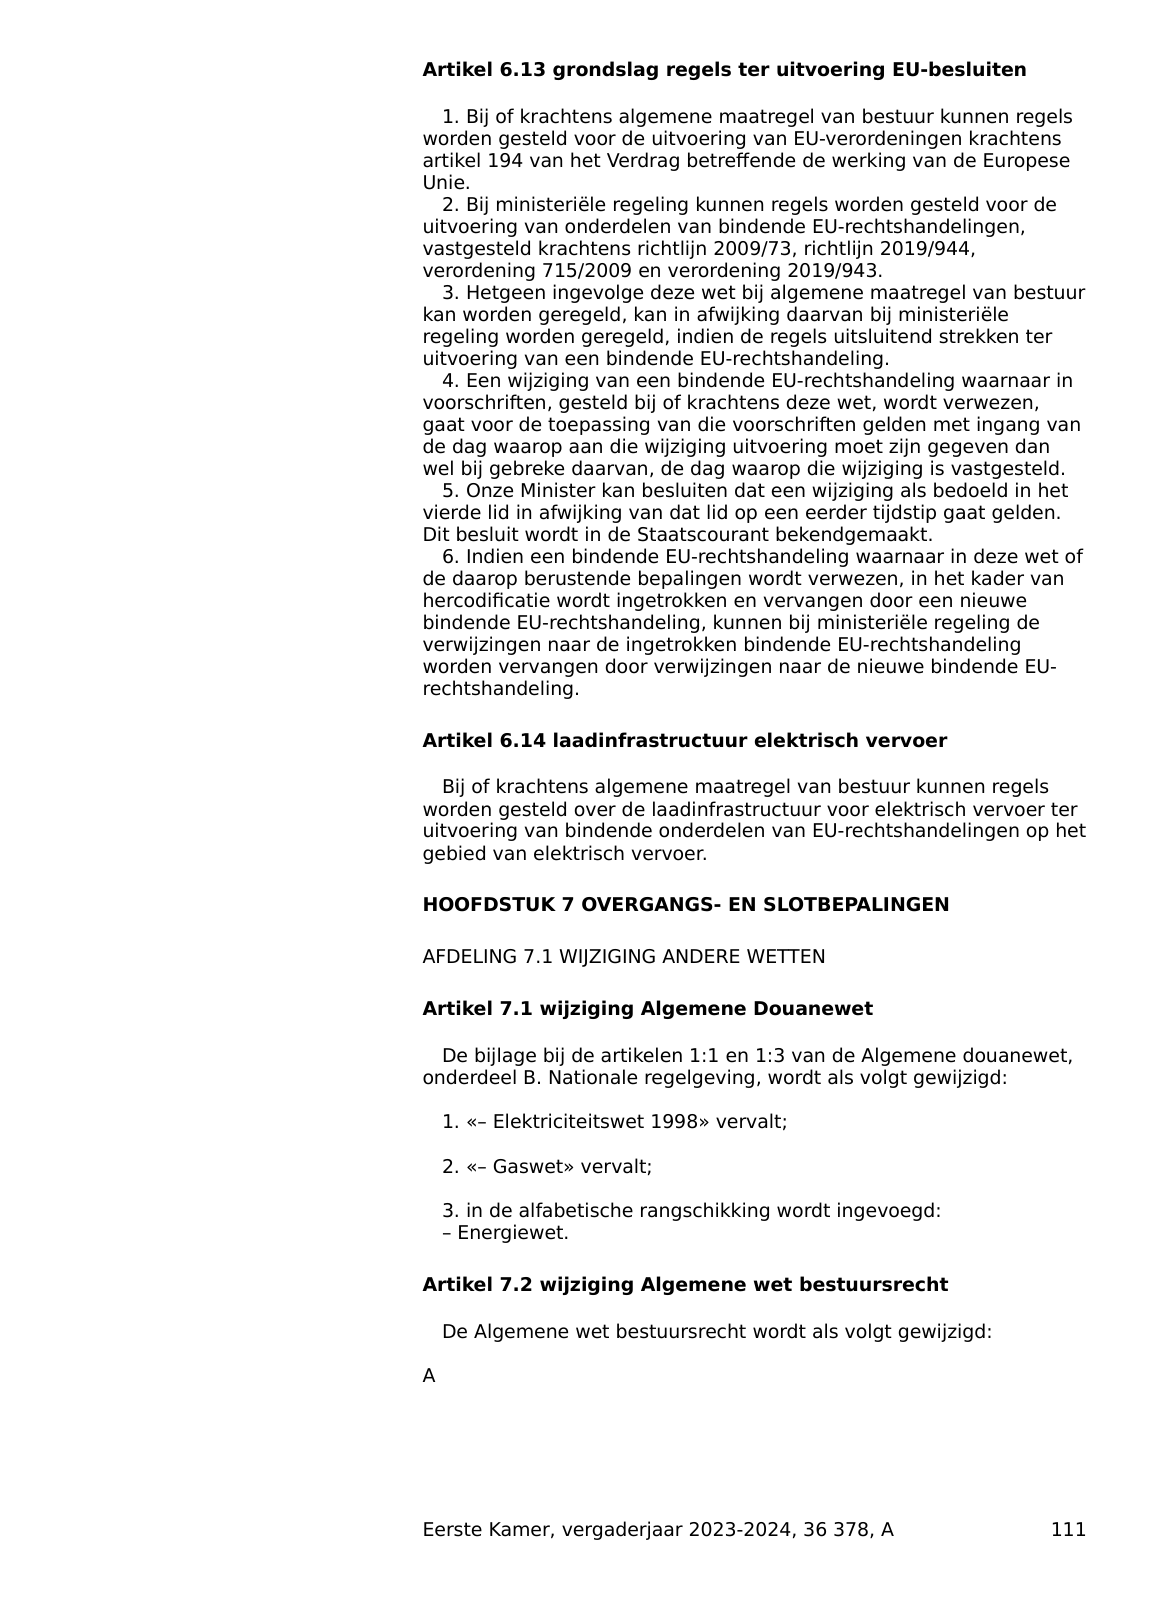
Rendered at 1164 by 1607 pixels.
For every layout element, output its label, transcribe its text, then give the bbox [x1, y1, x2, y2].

subtitle Artikel 7.1 wijziging Algemene Douanewet [422, 998, 1087, 1020]
text 4. Een wijziging van een bindende EU-rechtshandeling waarnaar in voorschriften, gesteld bij of krachtens deze wet, wordt verwezen, gaat voor de toepassing van die voorschriften gelden met ingang van de dag waarop aan die wijziging uitvoering moet zijn gegeven dan wel bij gebreke daarvan, de dag waarop die wijziging is vastgesteld. [422, 370, 1087, 480]
subtitle Artikel 7.2 wijziging Algemene wet bestuursrecht [422, 1274, 1087, 1296]
subtitle HOOFDSTUK 7 OVERGANGS- EN SLOTBEPALINGEN [422, 894, 1087, 916]
text 3. Hetgeen ingevolge deze wet bij algemene maatregel van bestuur kan worden geregeld, kan in afwijking daarvan bij ministeriële regeling worden geregeld, indien de regels uitsluitend strekken ter uitvoering van een bindende EU-rechtshandeling. [422, 282, 1087, 370]
text A [422, 1365, 1087, 1387]
text – Energiewet. [422, 1222, 1087, 1244]
text De Algemene wet bestuursrecht wordt als volgt gewijzigd: [422, 1321, 1087, 1343]
subtitle Artikel 6.13 grondslag regels ter uitvoering EU-besluiten [422, 59, 1087, 81]
text 2. «– Gaswet» vervalt; [422, 1156, 1087, 1178]
text 1. Bij of krachtens algemene maatregel van bestuur kunnen regels worden gesteld voor de uitvoering van EU-verordeningen krachtens artikel 194 van het Verdrag betreffende de werking van de Europese Unie. [422, 106, 1087, 194]
text Bij of krachtens algemene maatregel van bestuur kunnen regels worden gesteld over de laadinfrastructuur voor elektrisch vervoer ter uitvoering van bindende onderdelen van EU-rechtshandelingen op het gebied van elektrisch vervoer. [422, 776, 1087, 864]
subtitle Artikel 6.14 laadinfrastructuur elektrisch vervoer [422, 729, 1087, 751]
text 5. Onze Minister kan besluiten dat een wijziging als bedoeld in het vierde lid in afwijking van dat lid op een eerder tijdstip gaat gelden. Dit besluit wordt in de Staatscourant bekendgemaakt. [422, 480, 1087, 546]
text De bijlage bij de artikelen 1:1 en 1:3 van de Algemene douanewet, onderdeel B. Nationale regelgeving, wordt als volgt gewijzigd: [422, 1045, 1087, 1089]
subtitle AFDELING 7.1 WIJZIGING ANDERE WETTEN [422, 946, 1087, 968]
text 1. «– Elektriciteitswet 1998» vervalt; [422, 1111, 1087, 1133]
text 2. Bij ministeriële regeling kunnen regels worden gesteld voor de uitvoering van onderdelen van bindende EU-rechtshandelingen, vastgesteld krachtens richtlijn 2009/73, richtlijn 2019/944, verordening 715/2009 en verordening 2019/943. [422, 194, 1087, 282]
text 6. Indien een bindende EU-rechtshandeling waarnaar in deze wet of de daarop berustende bepalingen wordt verwezen, in het kader van hercodificatie wordt ingetrokken en vervangen door een nieuwe bindende EU-rechtshandeling, kunnen bij ministeriële regeling de verwijzingen naar de ingetrokken bindende EU-rechtshandeling worden vervangen door verwijzingen naar de nieuwe bindende EU-rechtshandeling. [422, 546, 1087, 699]
text 3. in de alfabetische rangschikking wordt ingevoegd: [422, 1200, 1087, 1222]
